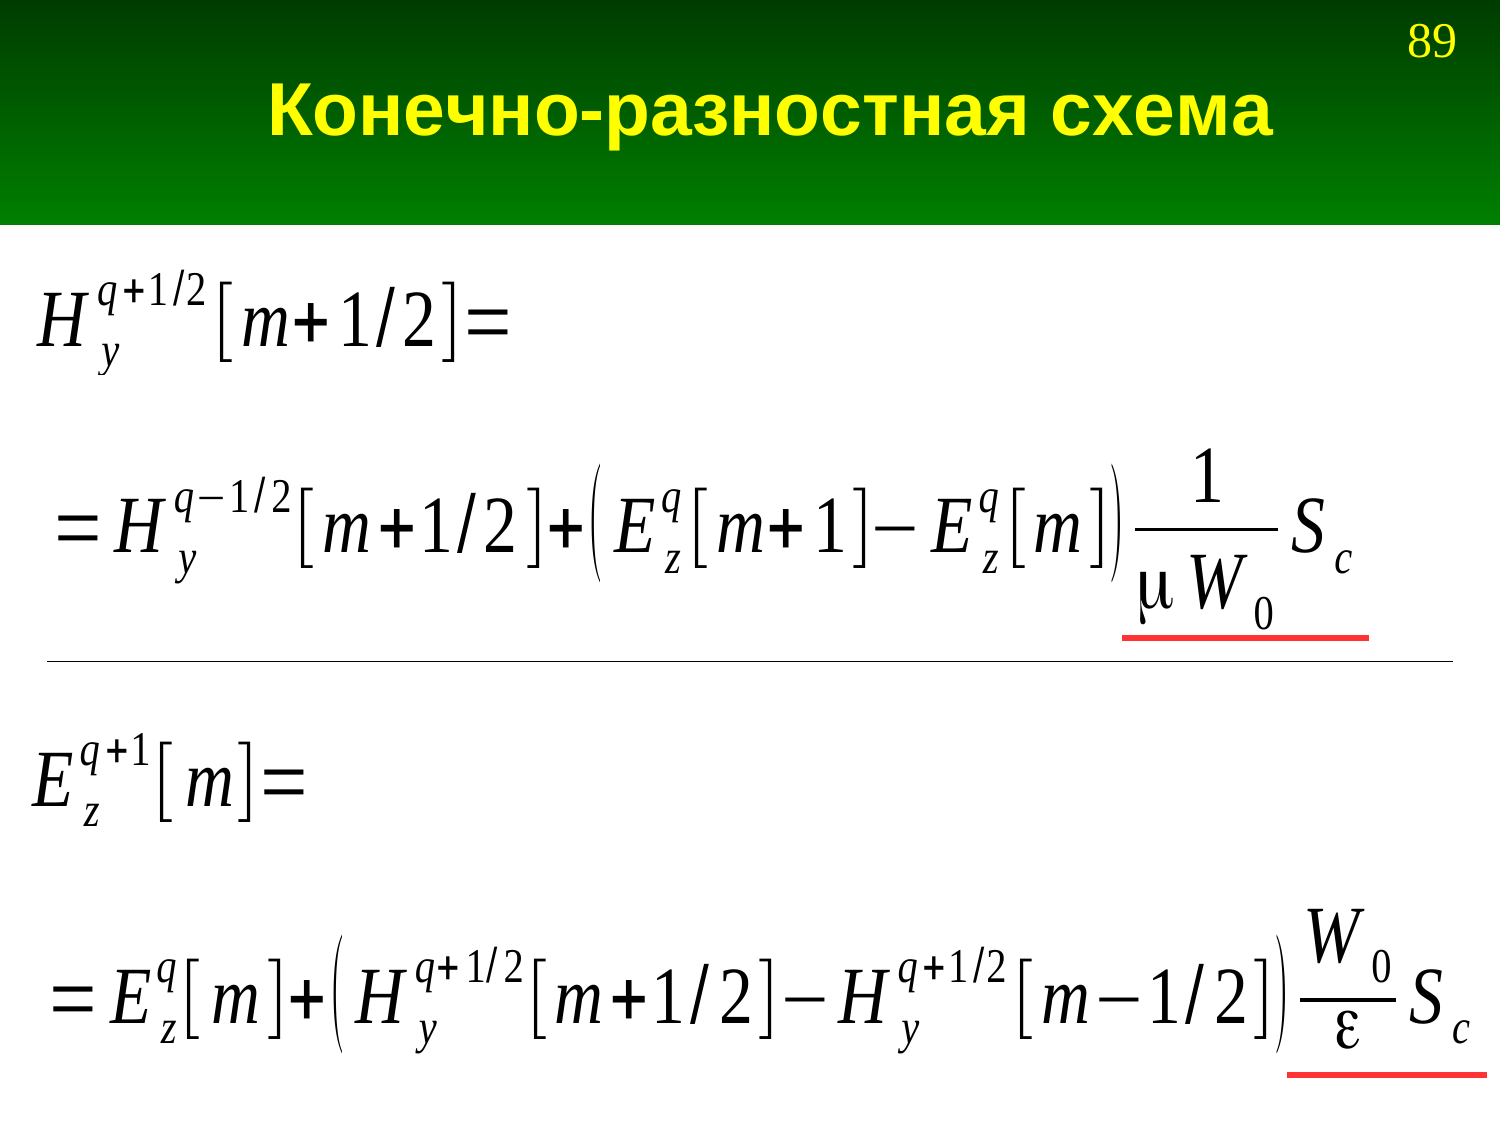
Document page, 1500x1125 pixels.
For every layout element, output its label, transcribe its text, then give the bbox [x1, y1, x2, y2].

chart [11, 719, 329, 835]
chart [16, 259, 534, 375]
title Конечно-разностная схема [100, 7, 1441, 204]
chart [34, 431, 1369, 638]
chart [29, 891, 1488, 1061]
